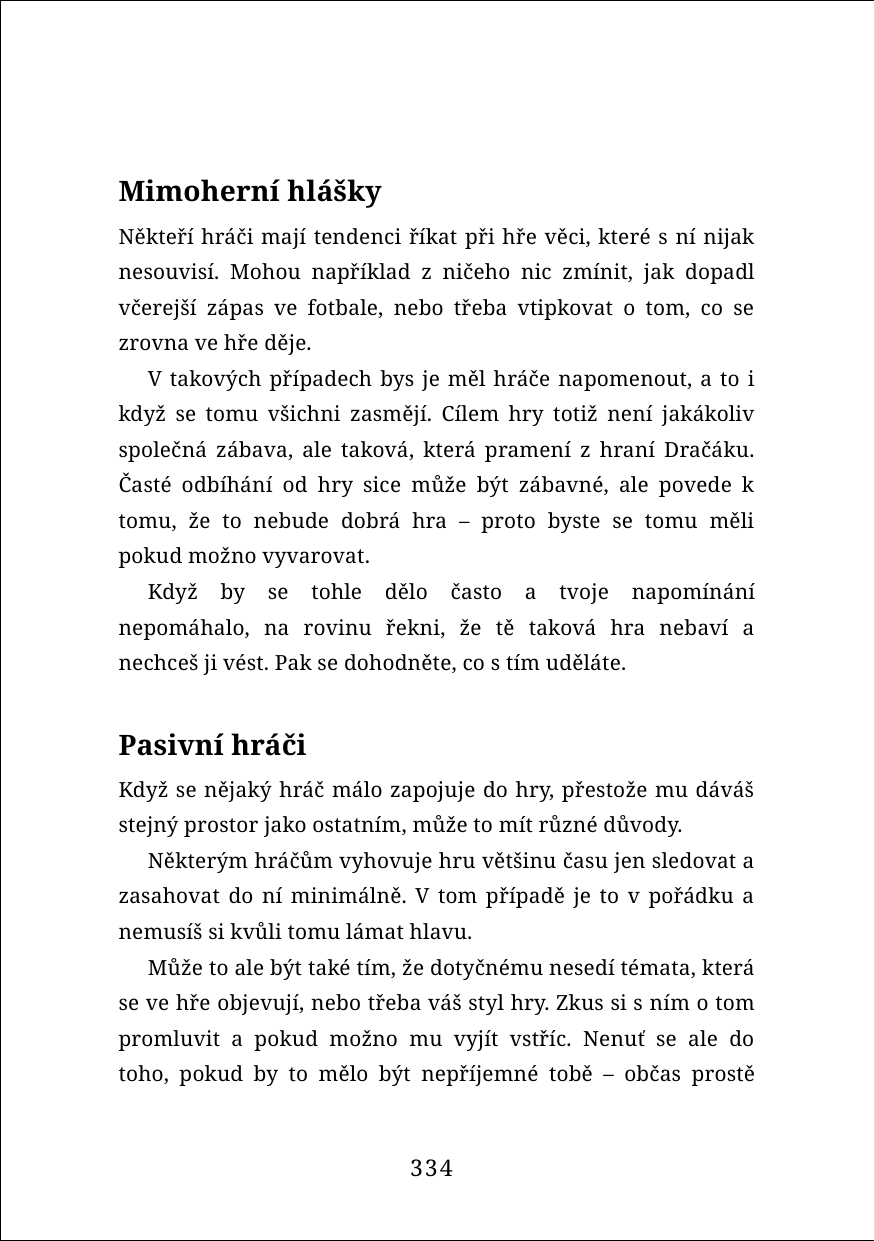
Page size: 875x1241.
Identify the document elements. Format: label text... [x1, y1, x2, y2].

subtitle Pasivní hráči [118, 725, 756, 763]
subtitle Mimoherní hlášky [118, 172, 756, 210]
text Když se nějaký hráč málo zapojuje do hry, přestože mu dáváš stejný prostor jako ostatním, může to mít různé důvody. Některým hráčům vyhovuje hru většinu času jen sledovat a zasahovat do ní minimálně. V tom případě je to v pořádku a nemusíš si kvůli tomu lámat hlavu. Může to ale být také tím, že dotyčnému nesedí témata, která se ve hře objevují, nebo třeba váš styl hry. Zkus si s ním o tom promluvit a pokud možno mu vyjít vstříc. Nenuť se ale do toho, pokud by to mělo být nepříjemné tobě – občas prostě [118, 775, 756, 1088]
text Někteří hráči mají tendenci říkat při hře věci, které s ní nijak nesouvisí. Mohou například z ničeho nic zmínit, jak dopadl včerejší zápas ve fotbale, nebo třeba vtipkovat o tom, co se zrovna ve hře děje. V takových případech bys je měl hráče napomenout, a to i když se tomu všichni zasmějí. Cílem hry totiž není jakákoliv společná zábava, ale taková, která pramení z hraní Dračáku. Časté odbíhání od hry sice může být zábavné, ale povede k tomu, že to nebude dobrá hra – proto byste se tomu měli pokud možno vyvarovat. Když by se tohle dělo často a tvoje napomínání nepomáhalo, na rovinu řekni, že tě taková hra nebaví a nechceš ji vést. Pak se dohodněte, co s tím uděláte. [118, 222, 756, 677]
